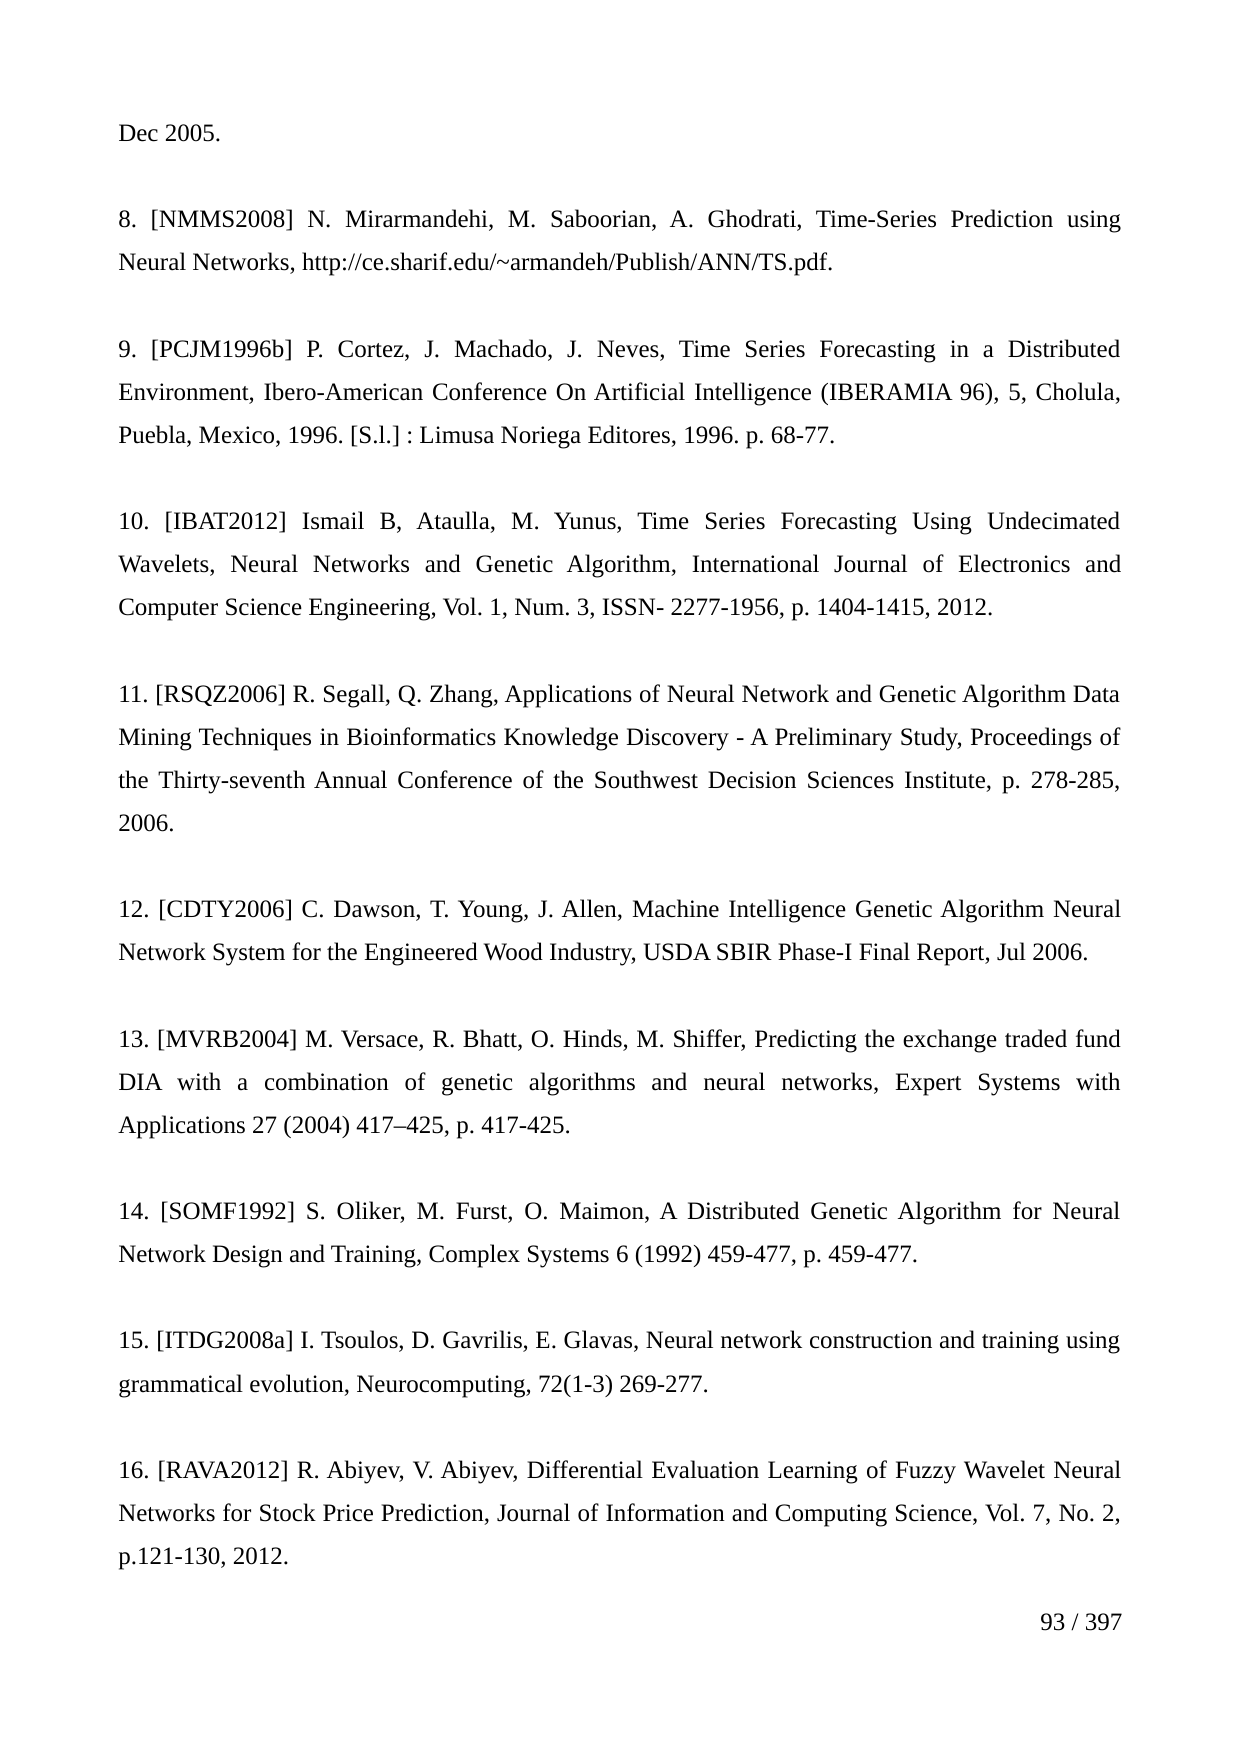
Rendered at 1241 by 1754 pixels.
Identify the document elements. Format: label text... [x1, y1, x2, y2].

text 13. [MVRB2004] M. Versace, R. Bhatt, O. Hinds, M. Shiffer, Predicting the exchange traded fund DIA with a combination of genetic algorithms and neural networks, Expert Systems with Applications 27 (2004) 417–425, p. 417-425. [118, 1024, 1122, 1139]
text 16. [RAVA2012] R. Abiyev, V. Abiyev, Differential Evaluation Learning of Fuzzy Wavelet Neural Networks for Stock Price Prediction, Journal of Information and Computing Science, Vol. 7, No. 2, p.121-130, 2012. [118, 1455, 1122, 1570]
text Dec 2005. [118, 118, 1122, 147]
text 15. [ITDG2008a] I. Tsoulos, D. Gavrilis, E. Glavas, Neural network construction and training using grammatical evolution, Neurocomputing, 72(1-3) 269-277. [118, 1326, 1122, 1397]
text 14. [SOMF1992] S. Oliker, M. Furst, O. Maimon, A Distributed Genetic Algorithm for Neural Network Design and Training, Complex Systems 6 (1992) 459-477, p. 459-477. [118, 1196, 1122, 1268]
text 11. [RSQZ2006] R. Segall, Q. Zhang, Applications of Neural Network and Genetic Algorithm Data Mining Techniques in Bioinformatics Knowledge Discovery - A Preliminary Study, Proceedings of the Thirty-seventh Annual Conference of the Southwest Decision Sciences Institute, p. 278-285, 2006. [118, 679, 1122, 837]
text 8. [NMMS2008] N. Mirarmandehi, M. Saboorian, A. Ghodrati, Time-Series Prediction using Neural Networks, http://ce.sharif.edu/~armandeh/Publish/ANN/TS.pdf. [118, 204, 1122, 276]
text 12. [CDTY2006] C. Dawson, T. Young, J. Allen, Machine Intelligence Genetic Algorithm Neural Network System for the Engineered Wood Industry, USDA SBIR Phase-I Final Report, Jul 2006. [118, 894, 1122, 966]
text 10. [IBAT2012] Ismail B, Ataulla, M. Yunus, Time Series Forecasting Using Undecimated Wavelets, Neural Networks and Genetic Algorithm, International Journal of Electronics and Computer Science Engineering, Vol. 1, Num. 3, ISSN- 2277-1956, p. 1404-1415, 2012. [118, 506, 1122, 621]
text 9. [PCJM1996b] P. Cortez, J. Machado, J. Neves, Time Series Forecasting in a Distributed Environment, Ibero-American Conference On Artificial Intelligence (IBERAMIA 96), 5, Cholula, Puebla, Mexico, 1996. [S.l.] : Limusa Noriega Editores, 1996. p. 68-77. [118, 334, 1122, 449]
